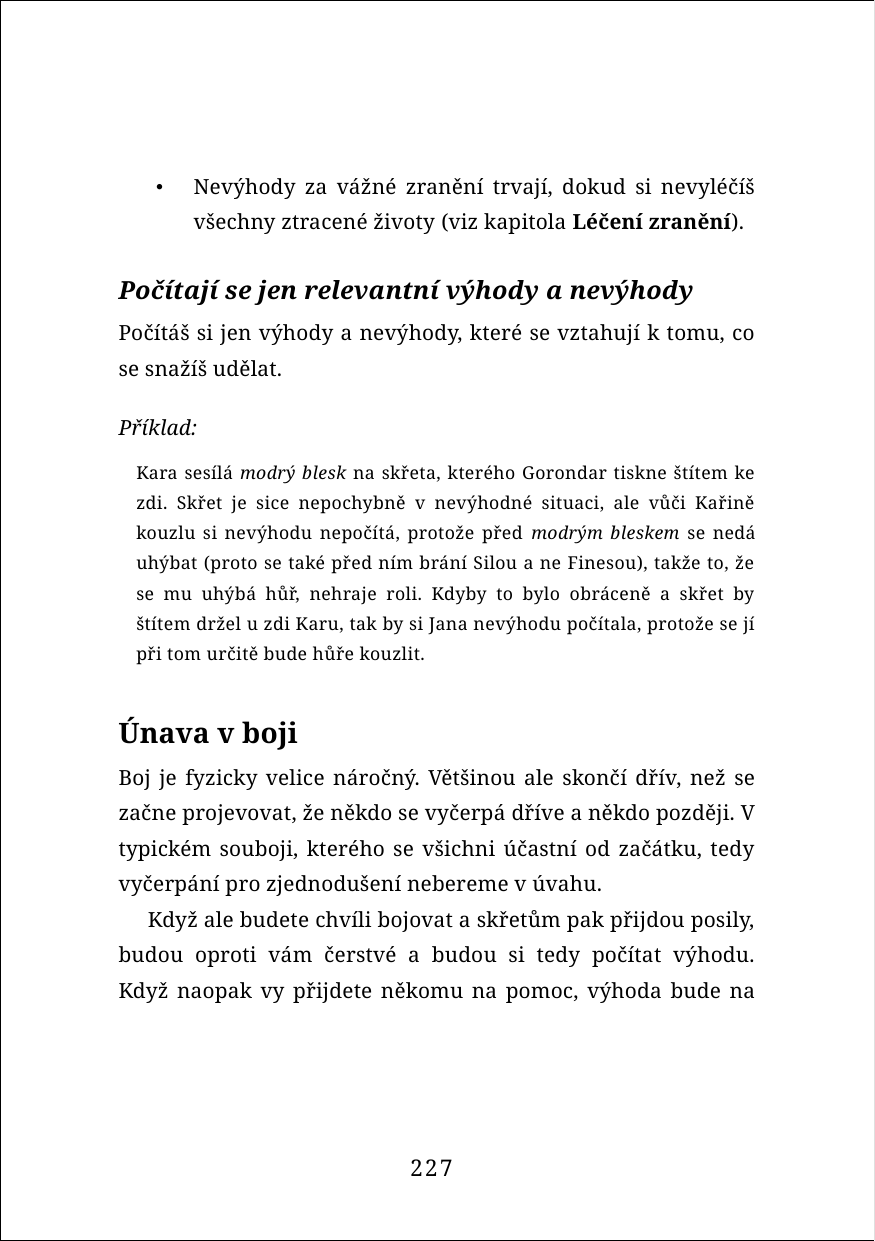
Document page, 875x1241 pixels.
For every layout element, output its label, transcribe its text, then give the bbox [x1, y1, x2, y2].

text Kara sesílá modrý blesk na skřeta, kterého Gorondar tiskne štítem ke zdi. Skřet je sice nepochybně v nevýhodné situaci, ale vůči Kařině kouzlu si nevýhodu nepočítá, protože před modrým bleskem se nedá uhýbat (proto se také před ním brání Silou a ne Finesou), takže to, že se mu uhýbá hůř, nehraje roli. Kdyby to bylo obráceně a skřet by štítem držel u zdi Karu, tak by si Jana nevýhodu počítala, protože se jí při tom určitě bude hůře kouzlit. [136, 460, 756, 666]
text Boj je fyzicky velice náročný. Většinou ale skončí dřív, než se začne projevovat, že někdo se vyčerpá dříve a někdo později. V typickém souboji, kterého se všichni účastní od začátku, tedy vyčerpání pro zjednodušení nebereme v úvahu. Když ale budete chvíli bojovat a skřetům pak přijdou posily, budou oproti vám čerstvé a budou si tedy počítat výhodu. Když naopak vy přijdete někomu na pomoc, výhoda bude na [118, 763, 756, 1004]
text Příklad: [118, 413, 756, 441]
text Počítáš si jen výhody a nevýhody, které se vztahují k tomu, co se snažíš udělat. [118, 318, 756, 382]
list Nevýhody za vážné zranění trvají, dokud si nevyléčíš všechny ztracené životy (viz kapitola Léčení zranění). [156, 172, 756, 236]
subtitle Počítají se jen relevantní výhody a nevýhody [118, 272, 756, 306]
subtitle Únava v boji [118, 713, 756, 751]
